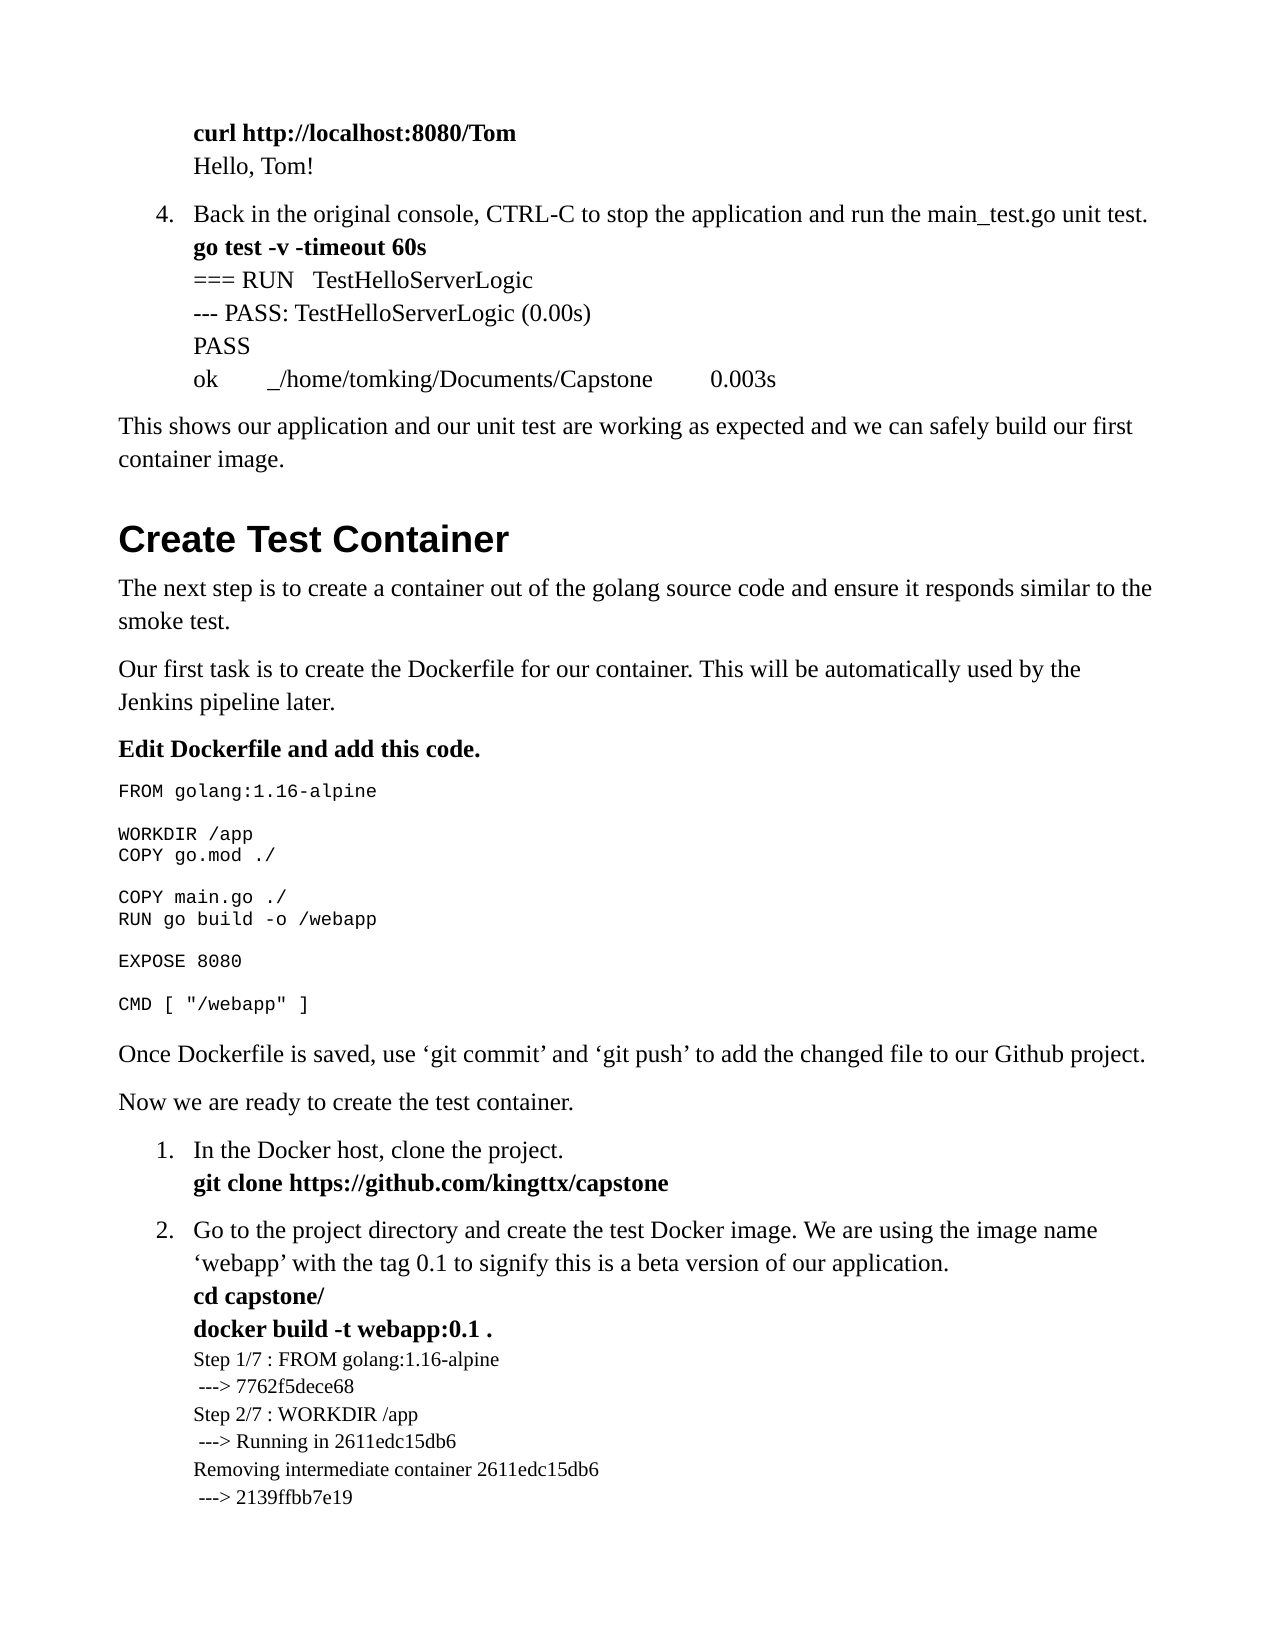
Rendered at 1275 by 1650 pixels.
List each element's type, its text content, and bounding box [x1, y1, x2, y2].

text Now we are ready to create the test container. [118, 1087, 1157, 1116]
subtitle Create Test Container [118, 517, 1157, 561]
text The next step is to create a container out of the golang source code and ensure it responds similar to the smoke test. [118, 573, 1157, 635]
list Back in the original console, CTRL-C to stop the application and run the main_test.go unit test. go test -v -timeout 60s === RUN TestHelloServerLogic --- PASS: TestHelloServerLogic (0.00s) PASS ok _/home/tomking/Documents/Capstone 0.003s [156, 199, 1157, 393]
text Our first task is to create the Dockerfile for our container. This will be automatically used by the Jenkins pipeline later. [118, 654, 1157, 716]
text EXPOSE 8080 [118, 952, 1157, 973]
text Edit Dockerfile and add this code. [118, 734, 1157, 763]
list Go to the project directory and create the test Docker image. We are using the image name ‘webapp’ with the tag 0.1 to signify this is a beta version of our application. cd capstone/ docker build -t webapp:0.1 . Step 1/7 : FROM golang:1.16-alpine ---> 7762f5dece68 Step 2/7 : WORKDIR /app ---> Running in 2611edc15db6 Removing intermediate container 2611edc15db6 ---> 2139ffbb7e19 [156, 1215, 1157, 1509]
text COPY go.mod ./ [118, 846, 1157, 867]
text WORKDIR /app [118, 824, 1157, 846]
text FROM golang:1.16-alpine [118, 782, 1157, 803]
text RUN go build -o /webapp [118, 909, 1157, 931]
list In the Docker host, clone the project. git clone https://github.com/kingttx/capstone [156, 1135, 1157, 1196]
text COPY main.go ./ [118, 888, 1157, 909]
text CMD [ "/webapp" ] [118, 994, 1157, 1016]
text This shows our application and our unit test are working as expected and we can safely build our first container image. [118, 411, 1157, 473]
text Once Dockerfile is saved, use ‘git commit’ and ‘git push’ to add the changed file to our Github project. [118, 1039, 1157, 1068]
list curl http://localhost:8080/Tom Hello, Tom! [156, 118, 1157, 180]
